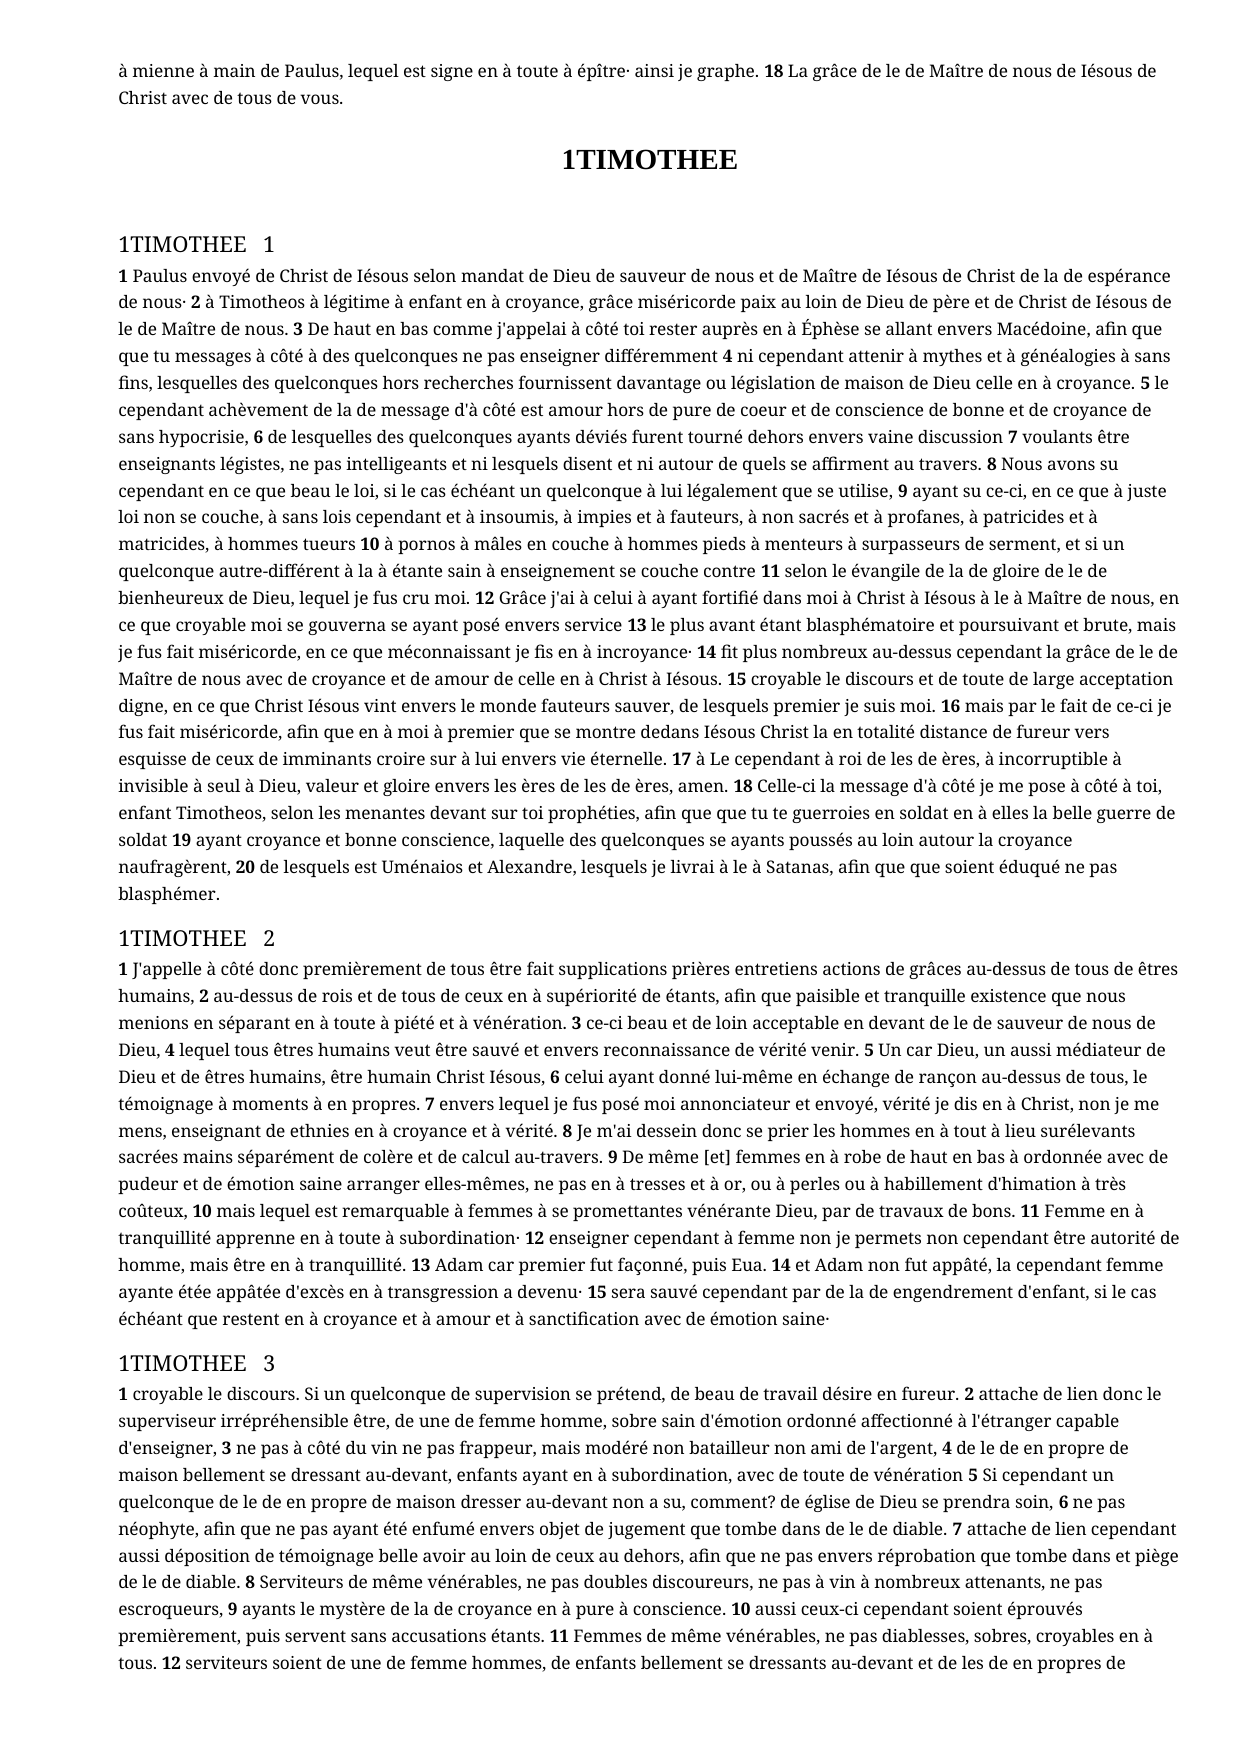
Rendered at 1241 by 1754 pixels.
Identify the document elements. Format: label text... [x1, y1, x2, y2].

text 1 Paulus envoyé de Christ de Iésous selon mandat de Dieu de sauveur de nous et de Maître de Iésous de Christ de la de espérance de nous· 2 à Timotheos à légitime à enfant en à croyance, grâce miséricorde paix au loin de Dieu de père et de Christ de Iésous de le de Maître de nous. 3 De haut en bas comme j'appelai à côté toi rester auprès en à Éphèse se allant envers Macédoine, afin que que tu messages à côté à des quelconques ne pas enseigner différemment 4 ni cependant attenir à mythes et à généalogies à sans fins, lesquelles des quelconques hors recherches fournissent davantage ou législation de maison de Dieu celle en à croyance. 5 le cependant achèvement de la de message d'à côté est amour hors de pure de coeur et de conscience de bonne et de croyance de sans hypocrisie, 6 de lesquelles des quelconques ayants déviés furent tourné dehors envers vaine discussion 7 voulants être enseignants légistes, ne pas intelligeants et ni lesquels disent et ni autour de quels se affirment au travers. 8 Nous avons su cependant en ce que beau le loi, si le cas échéant un quelconque à lui légalement que se utilise, 9 ayant su ce-ci, en ce que à juste loi non se couche, à sans lois cependant et à insoumis, à impies et à fauteurs, à non sacrés et à profanes, à patricides et à matricides, à hommes tueurs 10 à pornos à mâles en couche à hommes pieds à menteurs à surpasseurs de serment, et si un quelconque autre-différent à la à étante sain à enseignement se couche contre 11 selon le évangile de la de gloire de le de bienheureux de Dieu, lequel je fus cru moi. 12 Grâce j'ai à celui à ayant fortifié dans moi à Christ à Iésous à le à Maître de nous, en ce que croyable moi se gouverna se ayant posé envers service 13 le plus avant étant blasphématoire et poursuivant et brute, mais je fus fait miséricorde, en ce que méconnaissant je fis en à incroyance· 14 fit plus nombreux au-dessus cependant la grâce de le de Maître de nous avec de croyance et de amour de celle en à Christ à Iésous. 15 croyable le discours et de toute de large acceptation digne, en ce que Christ Iésous vint envers le monde fauteurs sauver, de lesquels premier je suis moi. 16 mais par le fait de ce-ci je fus fait miséricorde, afin que en à moi à premier que se montre dedans Iésous Christ la en totalité distance de fureur vers esquisse de ceux de imminants croire sur à lui envers vie éternelle. 17 à Le cependant à roi de les de ères, à incorruptible à invisible à seul à Dieu, valeur et gloire envers les ères de les de ères, amen. 18 Celle-ci la message d'à côté je me pose à côté à toi, enfant Timotheos, selon les menantes devant sur toi prophéties, afin que que tu te guerroies en soldat en à elles la belle guerre de soldat 19 ayant croyance et bonne conscience, laquelle des quelconques se ayants poussés au loin autour la croyance naufragèrent, 20 de lesquels est Uménaios et Alexandre, lesquels je livrai à le à Satanas, afin que que soient éduqué ne pas blasphémer. [118, 264, 1181, 905]
text 1 croyable le discours. Si un quelconque de supervision se prétend, de beau de travail désire en fureur. 2 attache de lien donc le superviseur irrépréhensible être, de une de femme homme, sobre sain d'émotion ordonné affectionné à l'étranger capable d'enseigner, 3 ne pas à côté du vin ne pas frappeur, mais modéré non batailleur non ami de l'argent, 4 de le de en propre de maison bellement se dressant au-devant, enfants ayant en à subordination, avec de toute de vénération 5 Si cependant un quelconque de le de en propre de maison dresser au-devant non a su, comment? de église de Dieu se prendra soin, 6 ne pas néophyte, afin que ne pas ayant été enfumé envers objet de jugement que tombe dans de le de diable. 7 attache de lien cependant aussi déposition de témoignage belle avoir au loin de ceux au dehors, afin que ne pas envers réprobation que tombe dans et piège de le de diable. 8 Serviteurs de même vénérables, ne pas doubles discoureurs, ne pas à vin à nombreux attenants, ne pas escroqueurs, 9 ayants le mystère de la de croyance en à pure à conscience. 10 aussi ceux-ci cependant soient éprouvés premièrement, puis servent sans accusations étants. 11 Femmes de même vénérables, ne pas diablesses, sobres, croyables en à tous. 12 serviteurs soient de une de femme hommes, de enfants bellement se dressants au-devant et de les de en propres de [118, 1382, 1181, 1674]
text à mienne à main de Paulus, lequel est signe en à toute à épître· ainsi je graphe. 18 La grâce de le de Maître de nous de Iésous de Christ avec de tous de vous. [118, 59, 1181, 109]
text 1TIMOTHEE 3 [118, 1348, 1181, 1378]
subtitle 1TIMOTHEE [118, 142, 1181, 176]
text 1TIMOTHEE 1 [118, 229, 1181, 259]
text 1 J'appelle à côté donc premièrement de tous être fait supplications prières entretiens actions de grâces au-dessus de tous de êtres humains, 2 au-dessus de rois et de tous de ceux en à supériorité de étants, afin que paisible et tranquille existence que nous menions en séparant en à toute à piété et à vénération. 3 ce-ci beau et de loin acceptable en devant de le de sauveur de nous de Dieu, 4 lequel tous êtres humains veut être sauvé et envers reconnaissance de vérité venir. 5 Un car Dieu, un aussi médiateur de Dieu et de êtres humains, être humain Christ Iésous, 6 celui ayant donné lui-même en échange de rançon au-dessus de tous, le témoignage à moments à en propres. 7 envers lequel je fus posé moi annonciateur et envoyé, vérité je dis en à Christ, non je me mens, enseignant de ethnies en à croyance et à vérité. 8 Je m'ai dessein donc se prier les hommes en à tout à lieu surélevants sacrées mains séparément de colère et de calcul au-travers. 9 De même [et] femmes en à robe de haut en bas à ordonnée avec de pudeur et de émotion saine arranger elles-mêmes, ne pas en à tresses et à or, ou à perles ou à habillement d'himation à très coûteux, 10 mais lequel est remarquable à femmes à se promettantes vénérante Dieu, par de travaux de bons. 11 Femme en à tranquillité apprenne en à toute à subordination· 12 enseigner cependant à femme non je permets non cependant être autorité de homme, mais être en à tranquillité. 13 Adam car premier fut façonné, puis Eua. 14 et Adam non fut appâté, la cependant femme ayante étée appâtée d'excès en à transgression a devenu· 15 sera sauvé cependant par de la de engendrement d'enfant, si le cas échéant que restent en à croyance et à amour et à sanctification avec de émotion saine· [118, 957, 1181, 1330]
text 1TIMOTHEE 2 [118, 923, 1181, 953]
